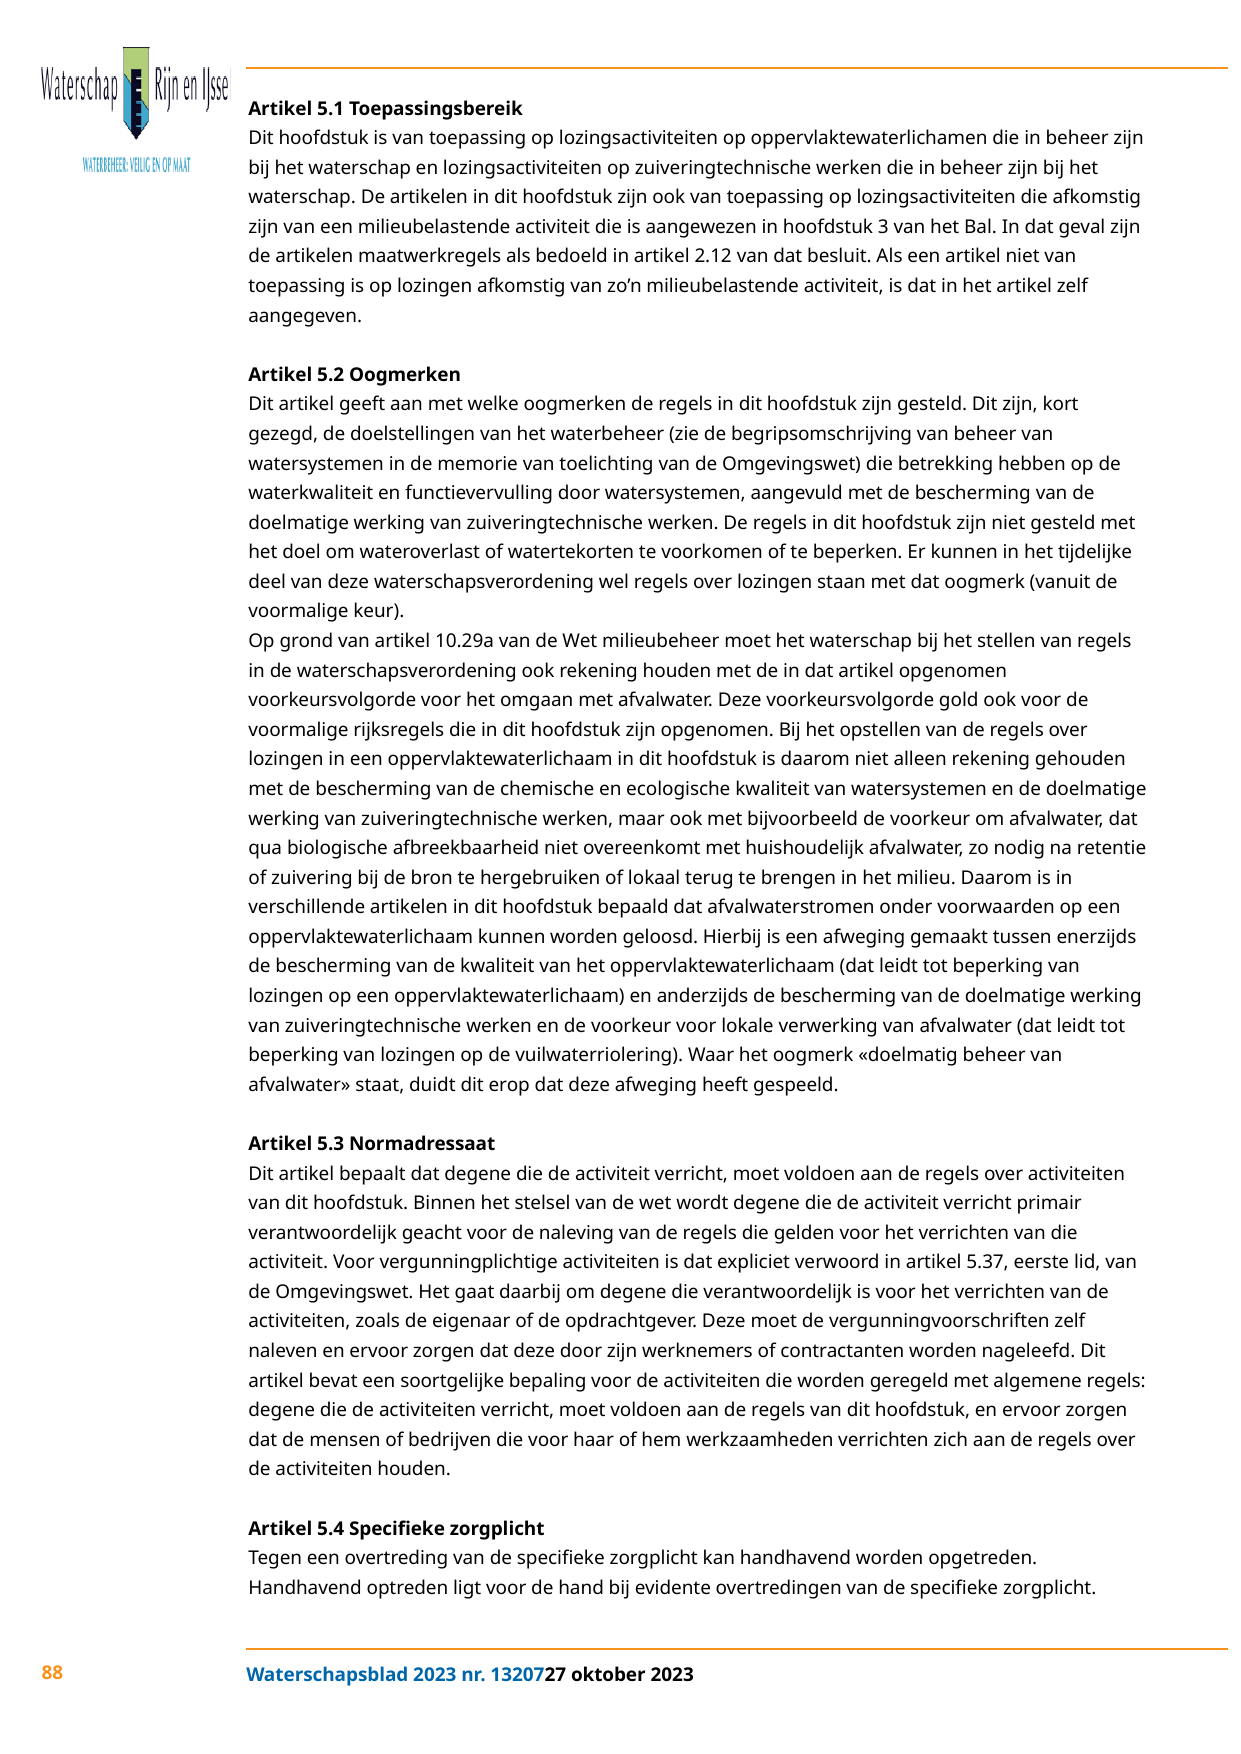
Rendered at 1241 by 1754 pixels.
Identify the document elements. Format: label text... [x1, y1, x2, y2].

text Artikel 5.4 Specifieke zorgplicht [248, 1515, 1152, 1541]
text Dit hoofdstuk is van toepassing op lozingsactiviteiten op oppervlaktewaterlichamen die in beheer zijn bij het waterschap en lozingsactiviteiten op zuiveringtechnische werken die in beheer zijn bij het waterschap. De artikelen in dit hoofdstuk zijn ook van toepassing op lozingsactiviteiten die afkomstig zijn van een milieubelastende activiteit die is aangewezen in hoofdstuk 3 van het Bal. In dat geval zijn de artikelen maatwerkregels als bedoeld in artikel 2.12 van dat besluit. Als een artikel niet van toepassing is op lozingen afkomstig van zo’n milieubelastende activiteit, is dat in het artikel zelf aangegeven. [248, 124, 1152, 328]
text Dit artikel geeft aan met welke oogmerken de regels in dit hoofdstuk zijn gesteld. Dit zijn, kort gezegd, de doelstellingen van het waterbeheer (zie de begripsomschrijving van beheer van watersystemen in de memorie van toelichting van de Omgevingswet) die betrekking hebben op de waterkwaliteit en functievervulling door watersystemen, aangevuld met de bescherming van de doelmatige werking van zuiveringtechnische werken. De regels in dit hoofdstuk zijn niet gesteld met het doel om wateroverlast of watertekorten te voorkomen of te beperken. Er kunnen in het tijdelijke deel van deze waterschapsverordening wel regels over lozingen staan met dat oogmerk (vanuit de voormalige keur). [248, 391, 1152, 623]
text Dit artikel bepaalt dat degene die de activiteit verricht, moet voldoen aan de regels over activiteiten van dit hoofdstuk. Binnen het stelsel van de wet wordt degene die de activiteit verricht primair verantwoordelijk geacht voor de naleving van de regels die gelden voor het verrichten van die activiteit. Voor vergunningplichtige activiteiten is dat expliciet verwoord in artikel 5.37, eerste lid, van de Omgevingswet. Het gaat daarbij om degene die verantwoordelijk is voor het verrichten van de activiteiten, zoals de eigenaar of de opdrachtgever. Deze moet de vergunningvoorschriften zelf naleven en ervoor zorgen dat deze door zijn werknemers of contractanten worden nageleefd. Dit artikel bevat een soortgelijke bepaling voor de activiteiten die worden geregeld met algemene regels: degene die de activiteiten verricht, moet voldoen aan de regels van dit hoofdstuk, en ervoor zorgen dat de mensen of bedrijven die voor haar of hem werkzaamheden verrichten zich aan de regels over de activiteiten houden. [248, 1160, 1152, 1481]
picture [41, 47, 231, 172]
text Artikel 5.1 Toepassingsbereik [248, 95, 1152, 121]
text Artikel 5.3 Normadressaat [248, 1130, 1152, 1156]
text Tegen een overtreding van de specifieke zorgplicht kan handhavend worden opgetreden. Handhavend optreden ligt voor de hand bij evidente overtredingen van de specifieke zorgplicht. [248, 1544, 1152, 1600]
text Op grond van artikel 10.29a van de Wet milieubeheer moet het waterschap bij het stellen van regels in de waterschapsverordening ook rekening houden met de in dat artikel opgenomen voorkeursvolgorde voor het omgaan met afvalwater. Deze voorkeursvolgorde gold ook voor de voormalige rijksregels die in dit hoofdstuk zijn opgenomen. Bij het opstellen van de regels over lozingen in een oppervlaktewaterlichaam in dit hoofdstuk is daarom niet alleen rekening gehouden met de bescherming van de chemische en ecologische kwaliteit van watersystemen en de doelmatige werking van zuiveringtechnische werken, maar ook met bijvoorbeeld de voorkeur om afvalwater, dat qua biologische afbreekbaarheid niet overeenkomt met huishoudelijk afvalwater, zo nodig na retentie of zuivering bij de bron te hergebruiken of lokaal terug te brengen in het milieu. Daarom is in verschillende artikelen in dit hoofdstuk bepaald dat afvalwaterstromen onder voorwaarden op een oppervlaktewaterlichaam kunnen worden geloosd. Hierbij is een afweging gemaakt tussen enerzijds de bescherming van de kwaliteit van het oppervlaktewaterlichaam (dat leidt tot beperking van lozingen op een oppervlaktewaterlichaam) en anderzijds de bescherming van de doelmatige werking van zuiveringtechnische werken en de voorkeur voor lokale verwerking van afvalwater (dat leidt tot beperking van lozingen op de vuilwaterriolering). Waar het oogmerk «doelmatig beheer van afvalwater» staat, duidt dit erop dat deze afweging heeft gespeeld. [248, 627, 1152, 1097]
text Artikel 5.2 Oogmerken [248, 361, 1152, 387]
